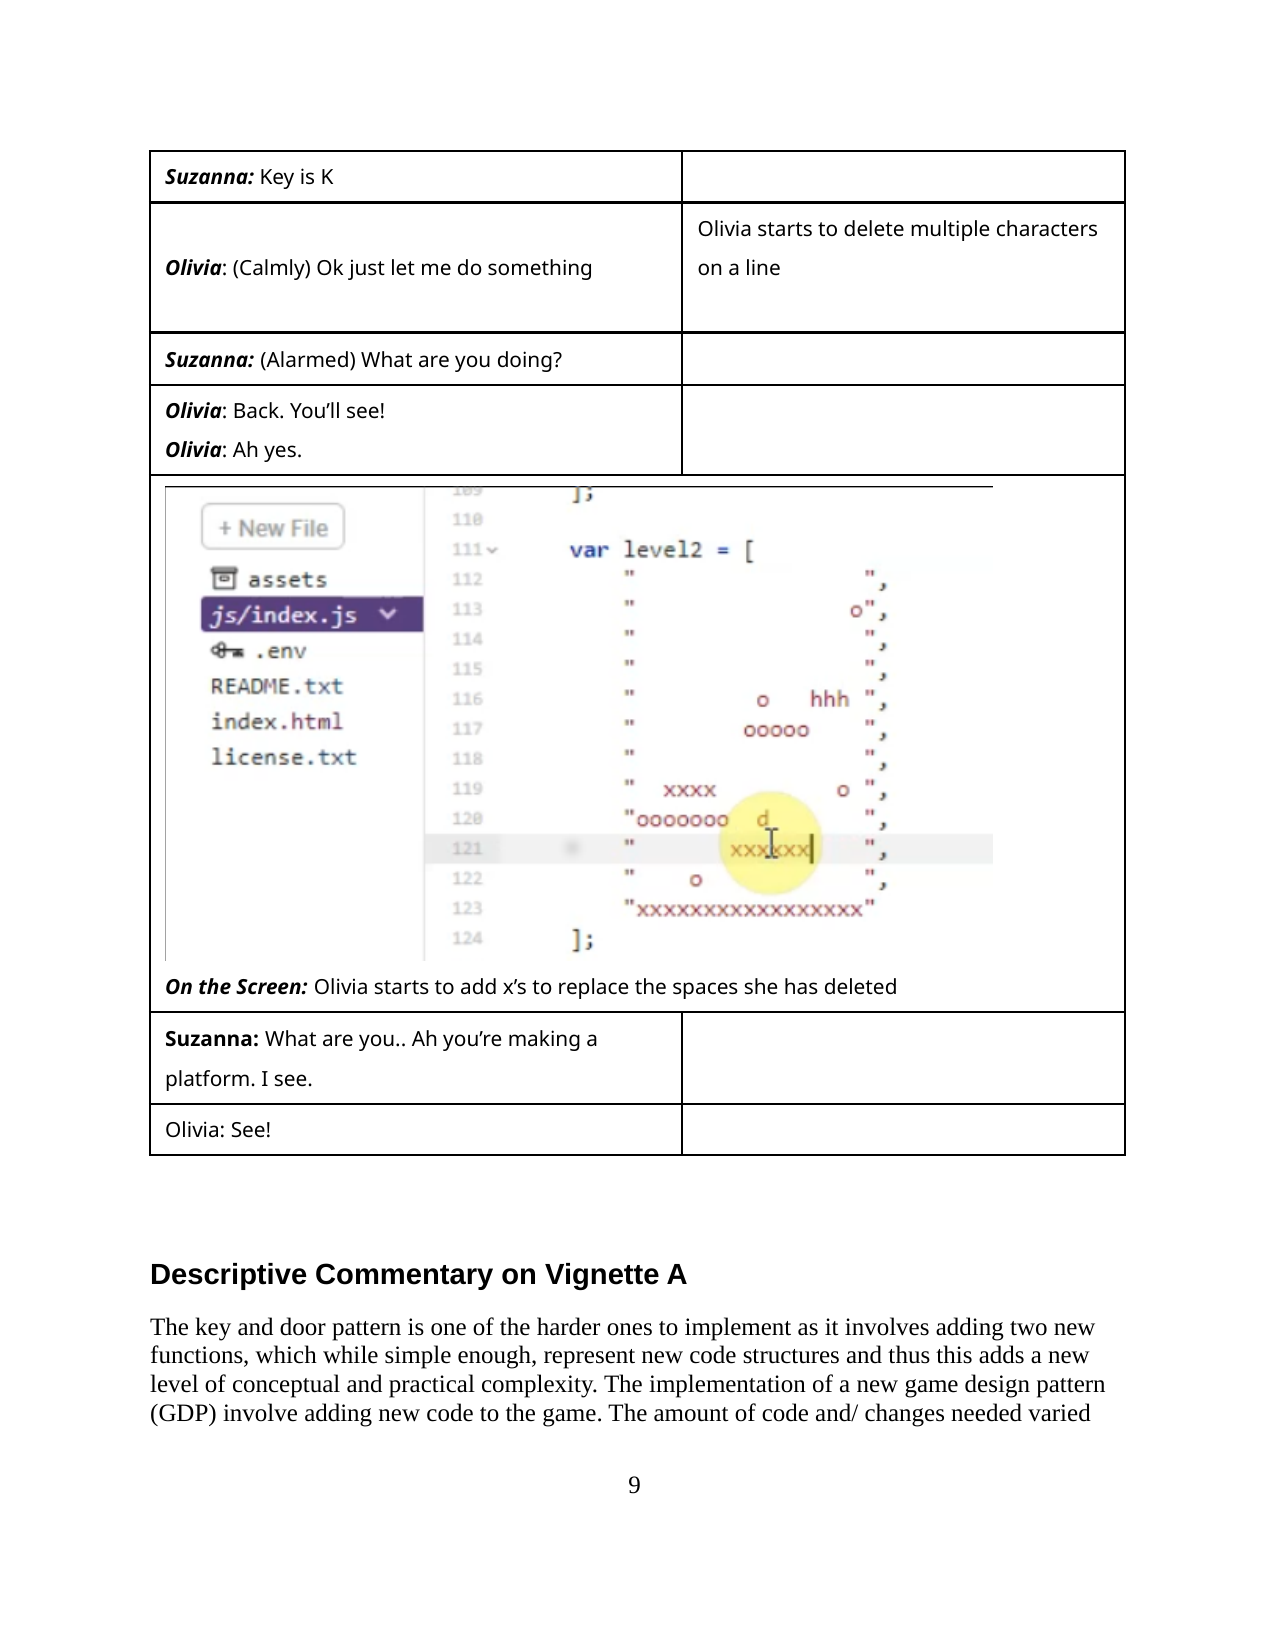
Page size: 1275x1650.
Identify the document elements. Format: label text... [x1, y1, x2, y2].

table_cell [683, 334, 1124, 384]
table_cell Suzanna: What are you.. Ah you’re making a platform. I see. [151, 1013, 681, 1102]
table_cell [683, 1105, 1124, 1154]
table_cell [683, 1013, 1124, 1102]
table_cell [683, 152, 1124, 201]
text The key and door pattern is one of the harder ones to implement as it involves adding two new functions, which while simple enough, represent new code structures and thus this adds a new level of conceptual and practical complexity. The implementation of a new game design pattern (GDP) involve adding new code to the game. The amount of code and/ changes needed varied [150, 1312, 1125, 1427]
table_cell Olivia: See! [151, 1105, 681, 1154]
table_cell Olivia starts to delete multiple characters on a line [683, 204, 1124, 331]
table_cell Suzanna: (Alarmed) What are you doing? [151, 334, 681, 384]
table_cell [683, 386, 1124, 474]
table_cell Olivia: (Calmly) Ok just let me do something [151, 204, 681, 331]
table_cell On the Screen: Olivia starts to add x’s to replace the spaces she has deleted [151, 476, 1124, 1011]
table_cell Olivia: Back. You’ll see! Olivia: Ah yes. [151, 386, 681, 474]
picture [165, 486, 993, 961]
subtitle Descriptive Commentary on Vignette A [150, 1257, 1125, 1290]
table_cell Suzanna: Key is K [151, 152, 681, 201]
